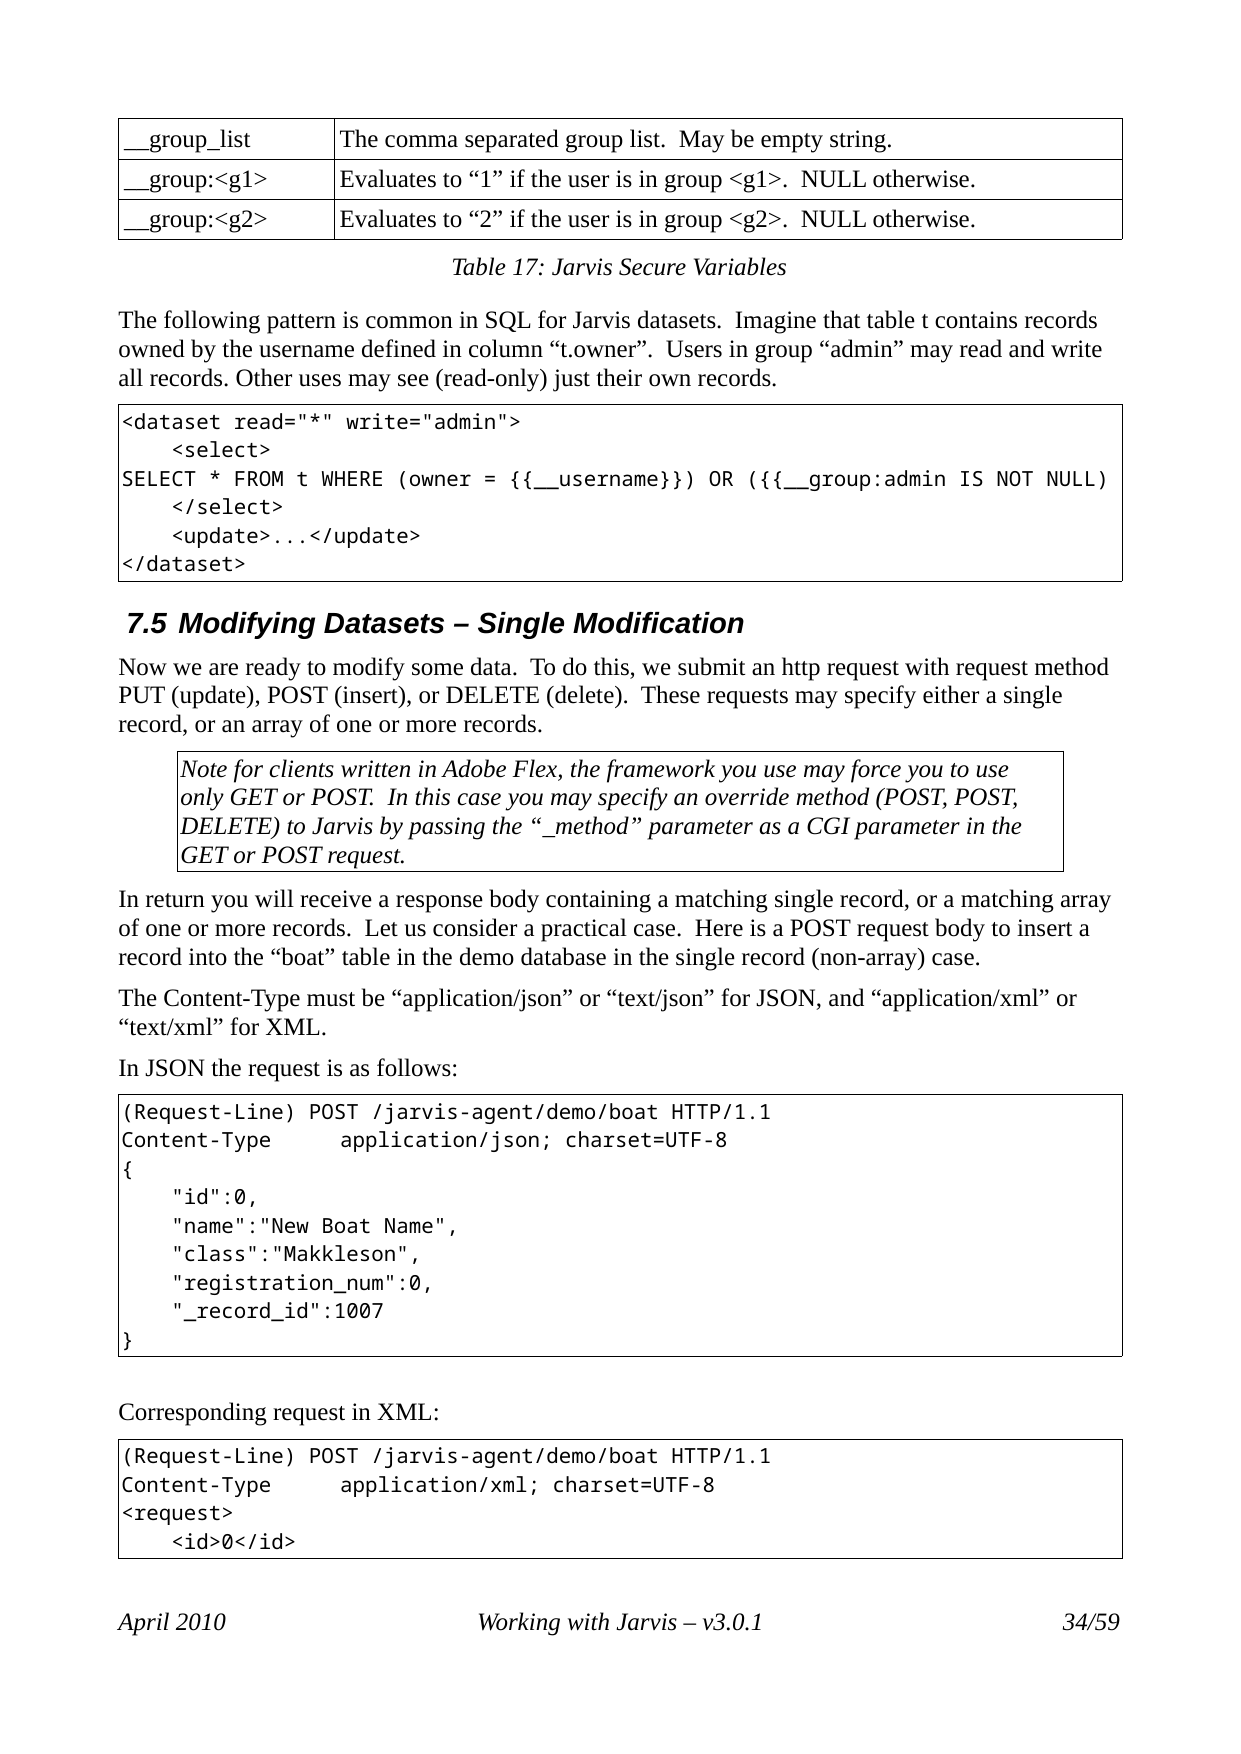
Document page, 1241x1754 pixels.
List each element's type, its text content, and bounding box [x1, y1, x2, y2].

text <select> [119, 433, 1122, 461]
table_cell The comma separated group list. May be empty string. [335, 119, 1122, 158]
text </select> [119, 489, 1122, 518]
text Table 17: Jarvis Secure Variables [118, 252, 1122, 280]
text <id>0</id> [119, 1524, 1122, 1558]
text </dataset> [119, 546, 1122, 581]
text Now we are ready to modify some data. To do this, we submit an http request with request method PUT (update), POST (insert), or DELETE (delete). These requests may specify either a single record, or an array of one or more records. [118, 652, 1122, 738]
table_cell __group_list [119, 119, 334, 158]
text (Request-Line) POST /jarvis-agent/demo/boat HTTP/1.1 [119, 1440, 1122, 1467]
text Corresponding request in XML: [118, 1397, 1122, 1426]
table_cell __group:<g1> [119, 160, 334, 199]
text { [119, 1151, 1122, 1179]
text <request> [119, 1496, 1122, 1524]
table_cell __group:<g2> [119, 200, 334, 239]
text Content-Type application/xml; charset=UTF-8 [119, 1467, 1122, 1496]
subtitle Modifying Datasets – Single Modification [118, 606, 1122, 639]
text "id":0, [119, 1179, 1122, 1208]
text "registration_num":0, "_record_id":1007 } [119, 1265, 1122, 1356]
text The Content-Type must be “application/json” or “text/json” for JSON, and “application/xml” or “text/xml” for XML. [118, 983, 1122, 1040]
text SELECT * FROM t WHERE (owner = {{__username}}) OR ({{__group:admin IS NOT NULL) [119, 461, 1122, 489]
text The following pattern is common in SQL for Jarvis datasets. Imagine that table t contains records owned by the username defined in column “t.owner”. Users in group “admin” may read and write all records. Other uses may see (read-only) just their own records. [118, 305, 1122, 392]
text "class":"Makkleson", [119, 1236, 1122, 1265]
text <update>...</update> [119, 518, 1122, 546]
text In JSON the request is as follows: [118, 1053, 1122, 1082]
text In return you will receive a response body containing a matching single record, or a matching array of one or more records. Let us consider a practical case. Here is a POST request body to insert a record into the “boat” table in the demo database in the single record (non-array) case. [118, 884, 1122, 970]
text "name":"New Boat Name", [119, 1208, 1122, 1236]
text <dataset read="*" write="admin"> [119, 405, 1122, 433]
table_cell Evaluates to “1” if the user is in group <g1>. NULL otherwise. [335, 160, 1122, 199]
text Note for clients written in Adobe Flex, the framework you use may force you to use only GET or POST. In this case you may specify an override method (POST, POST, DELETE) to Jarvis by passing the “_method” parameter as a CGI parameter in the GET or POST request. [178, 752, 1063, 871]
text Content-Type application/json; charset=UTF-8 [119, 1123, 1122, 1151]
table_cell Evaluates to “2” if the user is in group <g2>. NULL otherwise. [335, 200, 1122, 239]
text (Request-Line) POST /jarvis-agent/demo/boat HTTP/1.1 [119, 1095, 1122, 1123]
